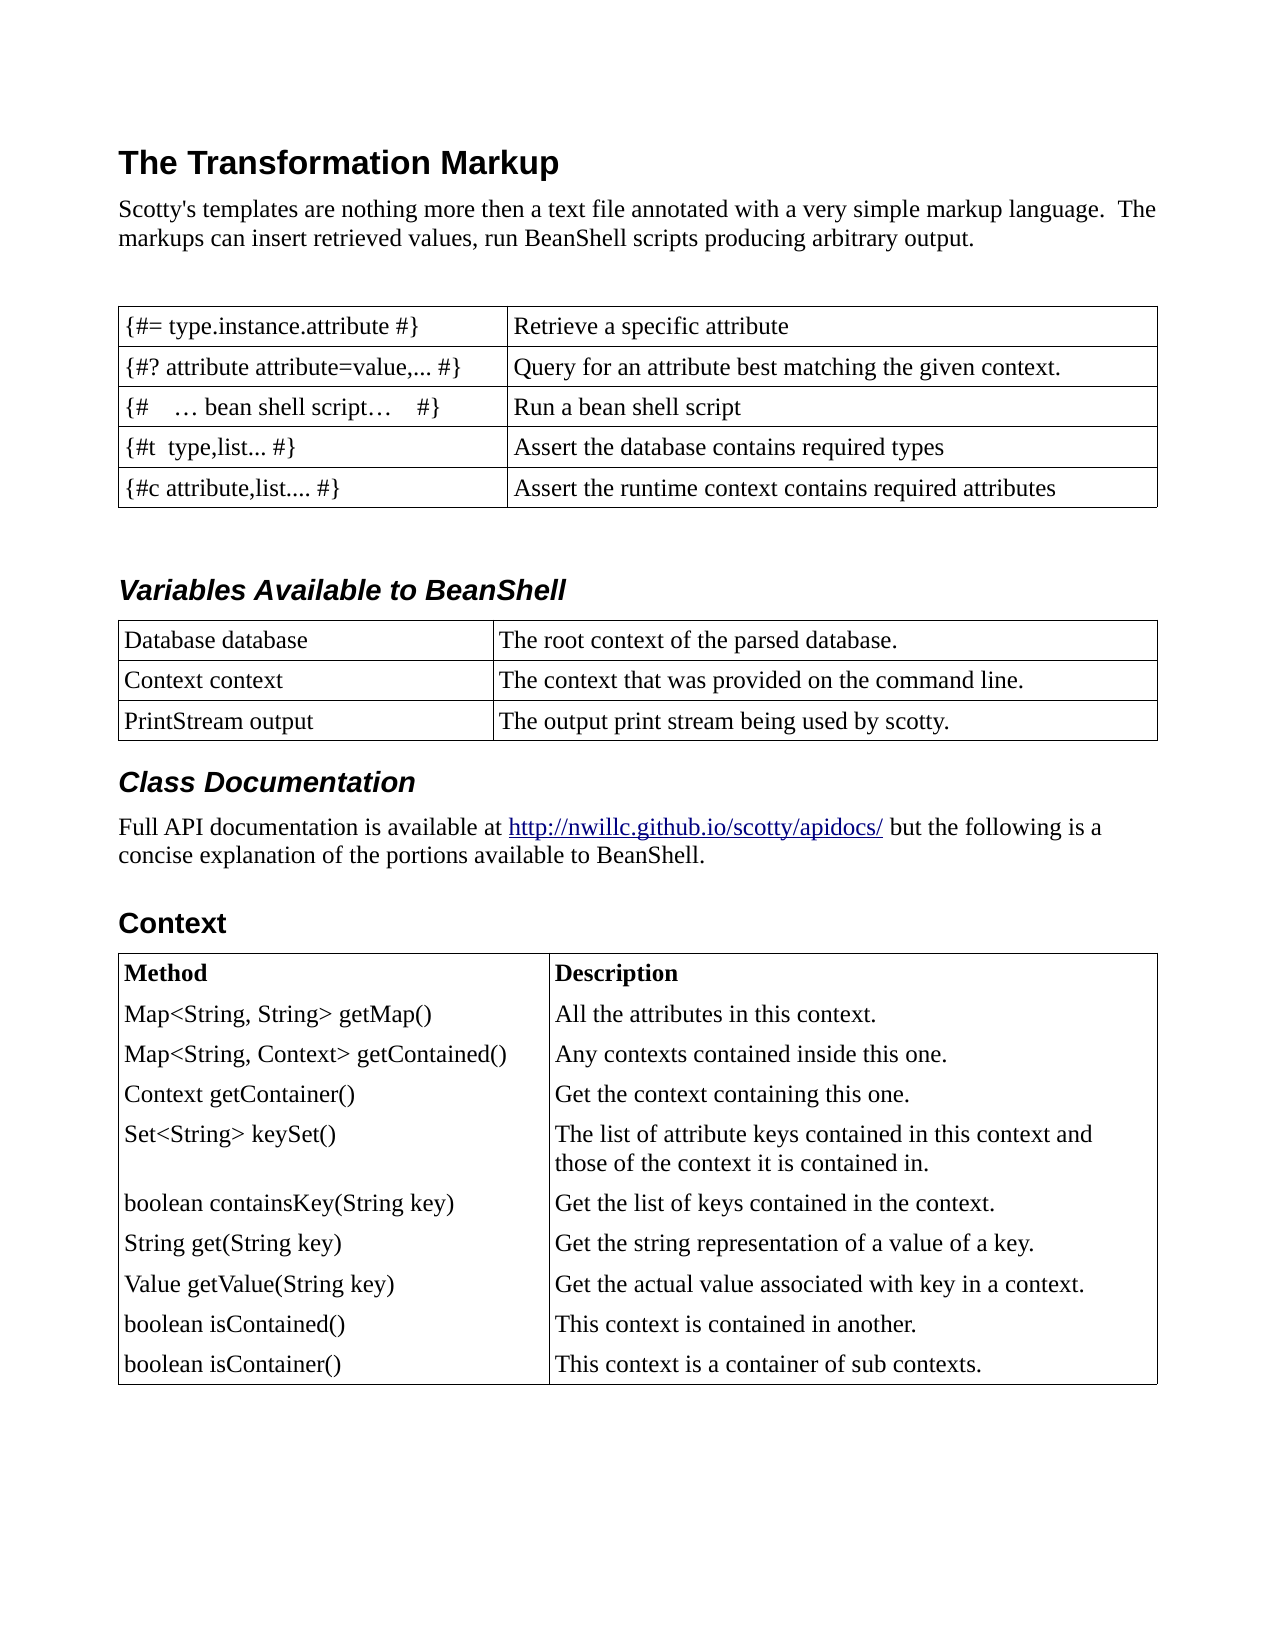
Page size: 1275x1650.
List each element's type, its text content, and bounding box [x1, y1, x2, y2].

table_cell boolean isContainer() [119, 1343, 549, 1383]
table_cell Assert the database contains required types [508, 427, 1157, 467]
table_header The root context of the parsed database. [494, 621, 1157, 660]
table_cell boolean isContained() [119, 1303, 549, 1343]
table_header {#= type.instance.attribute #} [119, 307, 507, 346]
table_cell The context that was provided on the command line. [494, 661, 1157, 700]
table_cell This context is contained in another. [550, 1303, 1157, 1343]
table_cell boolean containsKey(String key) [119, 1183, 549, 1223]
table_cell Map<String, Context> getContained() [119, 1033, 549, 1073]
table_cell {#? attribute attribute=value,... #} [119, 347, 507, 386]
table_cell The output print stream being used by scotty. [494, 701, 1157, 740]
table_cell The list of attribute keys contained in this context and those of the context it is contained in. [550, 1114, 1157, 1182]
table_cell Map<String, String> getMap() [119, 993, 549, 1033]
table_cell Run a bean shell script [508, 387, 1157, 426]
table_cell All the attributes in this context. [550, 993, 1157, 1033]
subtitle Class Documentation [118, 766, 1157, 799]
table_cell Set<String> keySet() [119, 1114, 549, 1182]
table_cell Context getContainer() [119, 1073, 549, 1113]
table_cell String get(String key) [119, 1223, 549, 1263]
text Full API documentation is available at http://nwillc.github.io/scotty/apidocs/ but the following is a concise explanation of the portions available to BeanShell. [118, 812, 1157, 869]
table_cell Query for an attribute best matching the given context. [508, 347, 1157, 386]
table_cell Any contexts contained inside this one. [550, 1033, 1157, 1073]
table_header Database database [119, 621, 493, 660]
subtitle Variables Available to BeanShell [118, 573, 1157, 607]
table_cell Get the actual value associated with key in a context. [550, 1263, 1157, 1303]
table_cell PrintStream output [119, 701, 493, 740]
table_cell Context context [119, 661, 493, 700]
table_cell {#t type,list... #} [119, 427, 507, 467]
table_cell {#c attribute,list.... #} [119, 468, 507, 507]
table_cell Assert the runtime context contains required attributes [508, 468, 1157, 507]
table_cell Value getValue(String key) [119, 1263, 549, 1303]
table_cell {# … bean shell script… #} [119, 387, 507, 426]
table_header Description [550, 954, 1157, 993]
table_cell This context is a container of sub contexts. [550, 1343, 1157, 1383]
text Scotty's templates are nothing more then a text file annotated with a very simple markup language. The markups can insert retrieved values, run BeanShell scripts producing arbitrary output. [118, 194, 1157, 252]
table_header Retrieve a specific attribute [508, 307, 1157, 346]
table_cell Get the string representation of a value of a key. [550, 1223, 1157, 1263]
subtitle The Transformation Markup [118, 143, 1157, 182]
table_header Method [119, 954, 549, 993]
table_cell Get the list of keys contained in the context. [550, 1183, 1157, 1223]
table_cell Get the context containing this one. [550, 1073, 1157, 1113]
subtitle Context [118, 907, 1157, 940]
